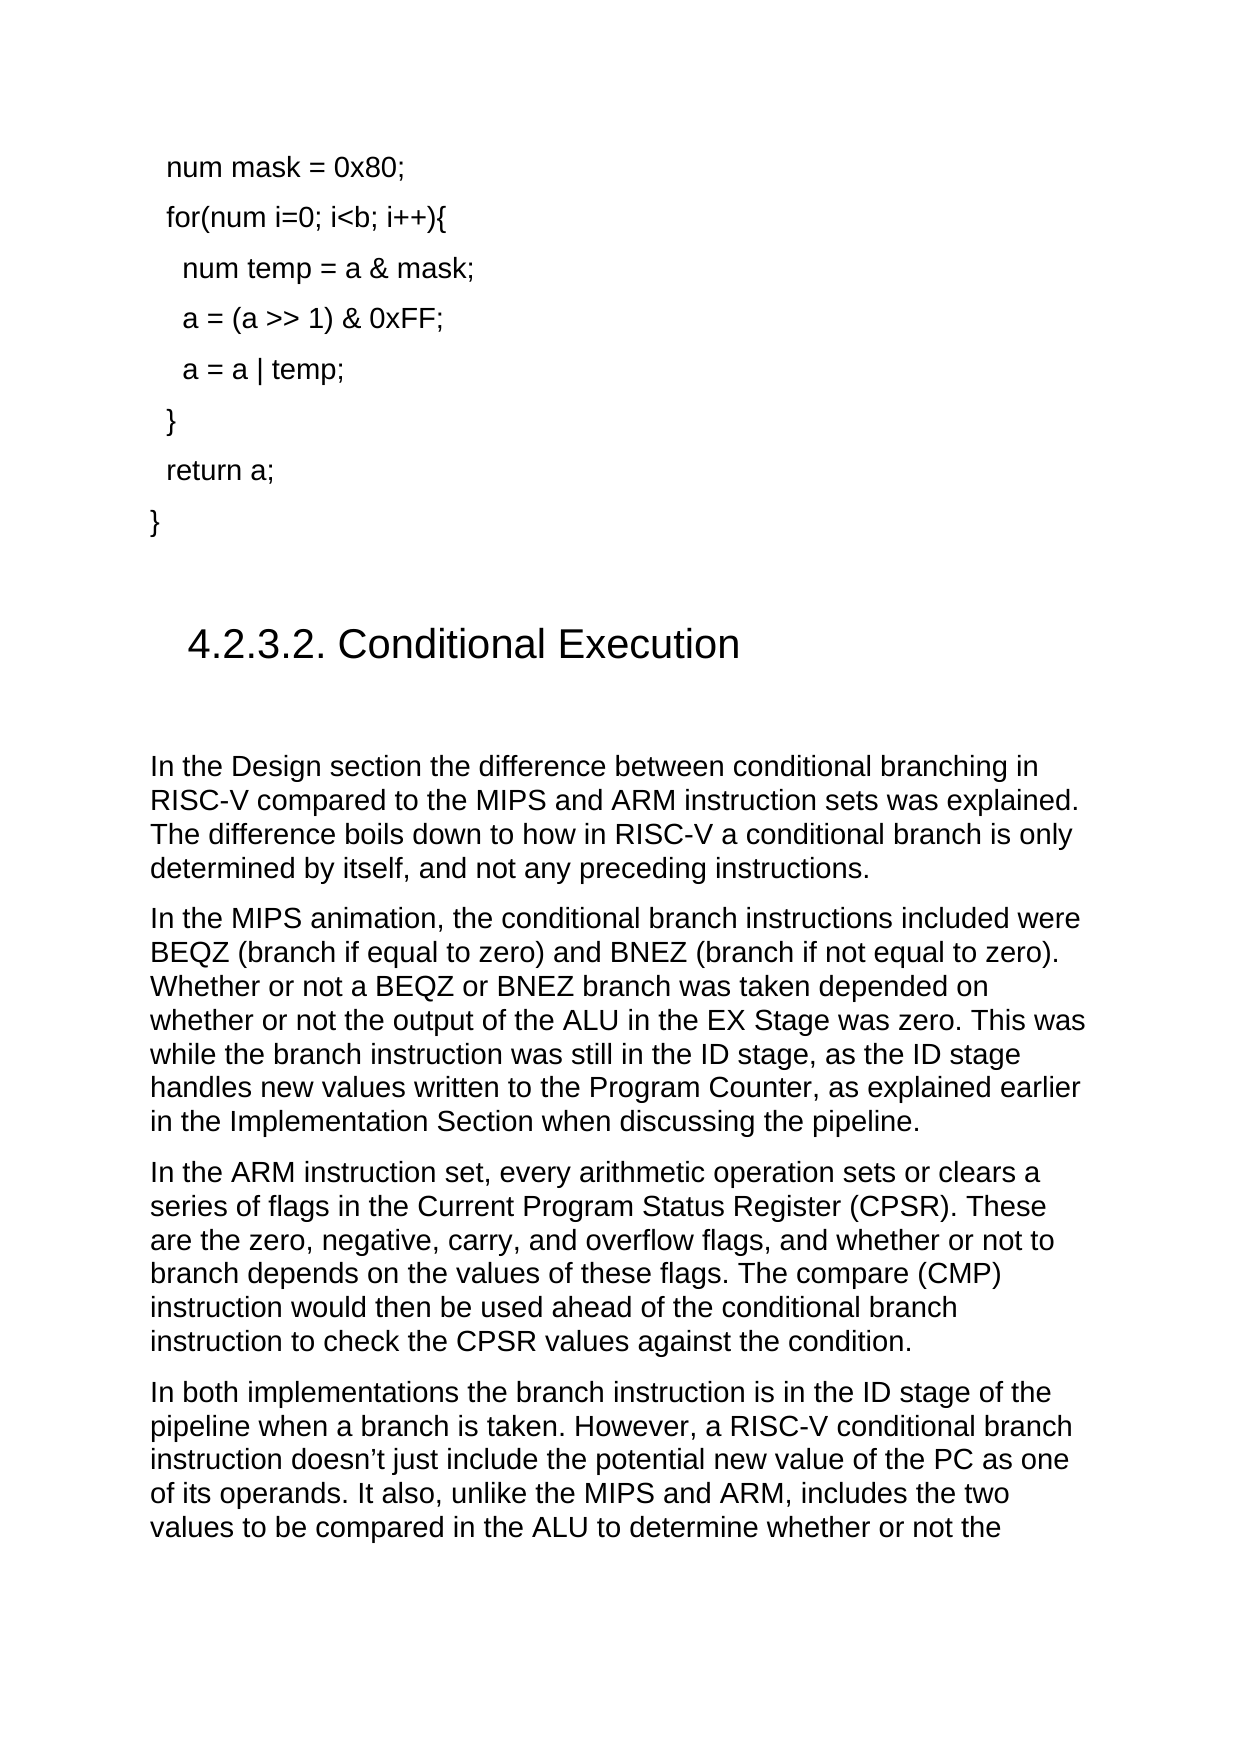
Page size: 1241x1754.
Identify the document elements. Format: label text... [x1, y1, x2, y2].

text } [150, 504, 1090, 537]
text num temp = a & mask; [150, 251, 1090, 284]
text In the Design section the difference between conditional branching in RISC-V compared to the MIPS and ARM instruction sets was explained. The difference boils down to how in RISC-V a conditional branch is only determined by itself, and not any preceding instructions. [150, 749, 1090, 884]
text return a; [150, 453, 1090, 487]
list Conditional Execution [187, 619, 1090, 667]
text num mask = 0x80; [150, 150, 1090, 183]
text a = (a >> 1) & 0xFF; [150, 302, 1090, 335]
text for(num i=0; i<b; i++){ [150, 201, 1090, 234]
text a = a | temp; [150, 352, 1090, 386]
text } [150, 403, 1090, 436]
text In the ARM instruction set, every arithmetic operation sets or clears a series of flags in the Current Program Status Register (CPSR). These are the zero, negative, carry, and overflow flags, and whether or not to branch depends on the values of these flags. The compare (CMP) instruction would then be used ahead of the conditional branch instruction to check the CPSR values against the condition. [150, 1155, 1090, 1358]
text In the MIPS animation, the conditional branch instructions included were BEQZ (branch if equal to zero) and BNEZ (branch if not equal to zero). Whether or not a BEQZ or BNEZ branch was taken depended on whether or not the output of the ALU in the EX Stage was zero. This was while the branch instruction was still in the ID stage, as the ID stage handles new values written to the Program Counter, as explained earlier in the Implementation Section when discussing the pipeline. [150, 901, 1090, 1138]
text In both implementations the branch instruction is in the ID stage of the pipeline when a branch is taken. However, a RISC-V conditional branch instruction doesn’t just include the potential new value of the PC as one of its operands. It also, unlike the MIPS and ARM, includes the two values to be compared in the ALU to determine whether or not the [150, 1375, 1090, 1544]
